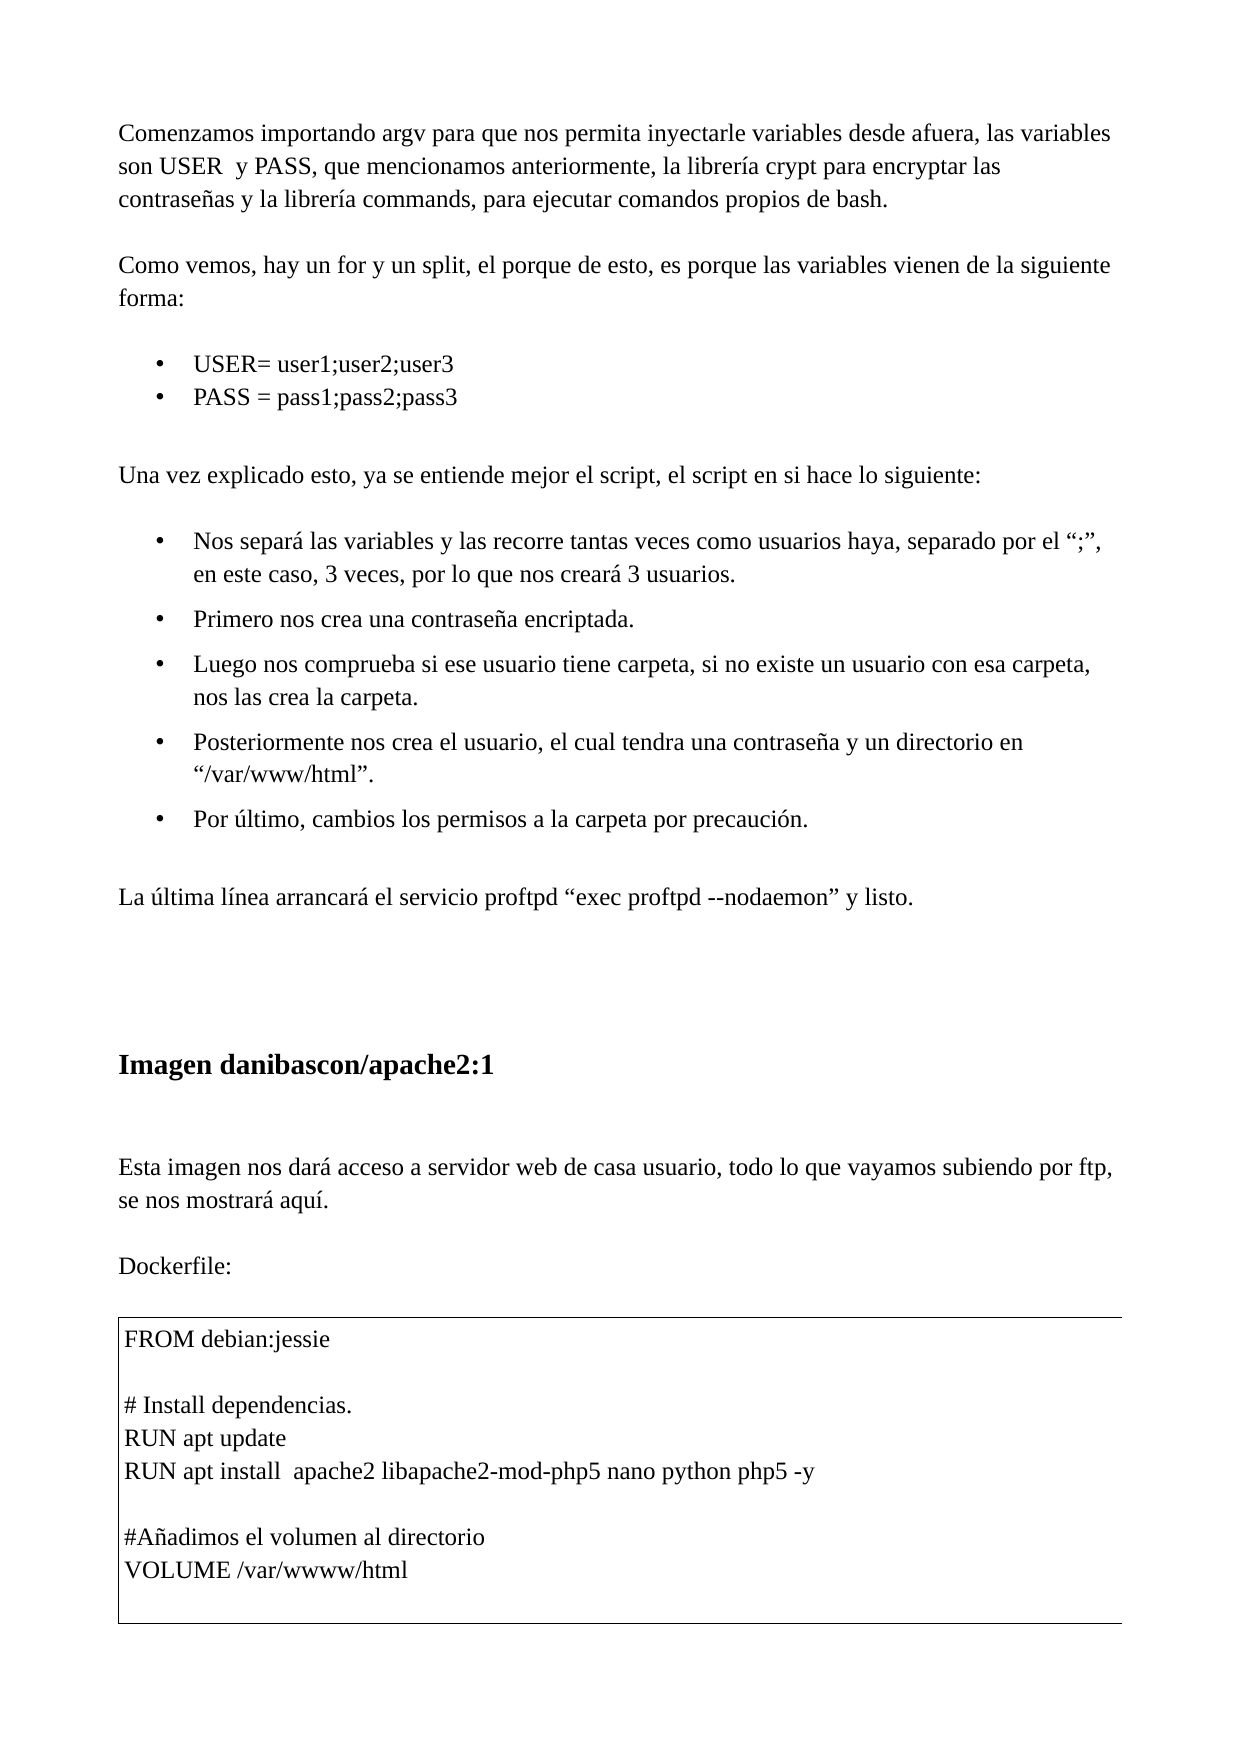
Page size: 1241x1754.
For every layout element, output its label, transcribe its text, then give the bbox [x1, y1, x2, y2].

text Como vemos, hay un for y un split, el porque de esto, es porque las variables vienen de la siguiente forma: [118, 250, 1122, 312]
text La última línea arrancará el servicio proftpd “exec proftpd --nodaemon” y listo. [118, 882, 1122, 911]
table_header FROM debian:jessie # Install dependencias. RUN apt update RUN apt install apache2 libapache2-mod-php5 nano python php5 -y #Añadimos el volumen al directorio VOLUME /var/wwww/html [119, 1318, 1122, 1622]
text Imagen danibascon/apache2:1 [118, 1047, 1122, 1081]
list Luego nos comprueba si ese usuario tiene carpeta, si no existe un usuario con esa carpeta, nos las crea la carpeta. [156, 649, 1122, 711]
list Nos separá las variables y las recorre tantas veces como usuarios haya, separado por el “;”, en este caso, 3 veces, por lo que nos creará 3 usuarios. [156, 526, 1122, 588]
text Comenzamos importando argv para que nos permita inyectarle variables desde afuera, las variables son USER y PASS, que mencionamos anteriormente, la librería crypt para encryptar las contraseñas y la librería commands, para ejecutar comandos propios de bash. [118, 118, 1122, 213]
text Esta imagen nos dará acceso a servidor web de casa usuario, todo lo que vayamos subiendo por ftp, se nos mostrará aquí. [118, 1152, 1122, 1214]
list USER= user1;user2;user3 [156, 349, 1122, 378]
list Primero nos crea una contraseña encriptada. [156, 604, 1122, 633]
text Dockerfile: [118, 1251, 1122, 1280]
list PASS = pass1;pass2;pass3 [156, 382, 1122, 411]
list Posteriormente nos crea el usuario, el cual tendra una contraseña y un directorio en “/var/www/html”. [156, 727, 1122, 788]
list Por último, cambios los permisos a la carpeta por precaución. [156, 804, 1122, 833]
text Una vez explicado esto, ya se entiende mejor el script, el script en si hace lo siguiente: [118, 460, 1122, 489]
